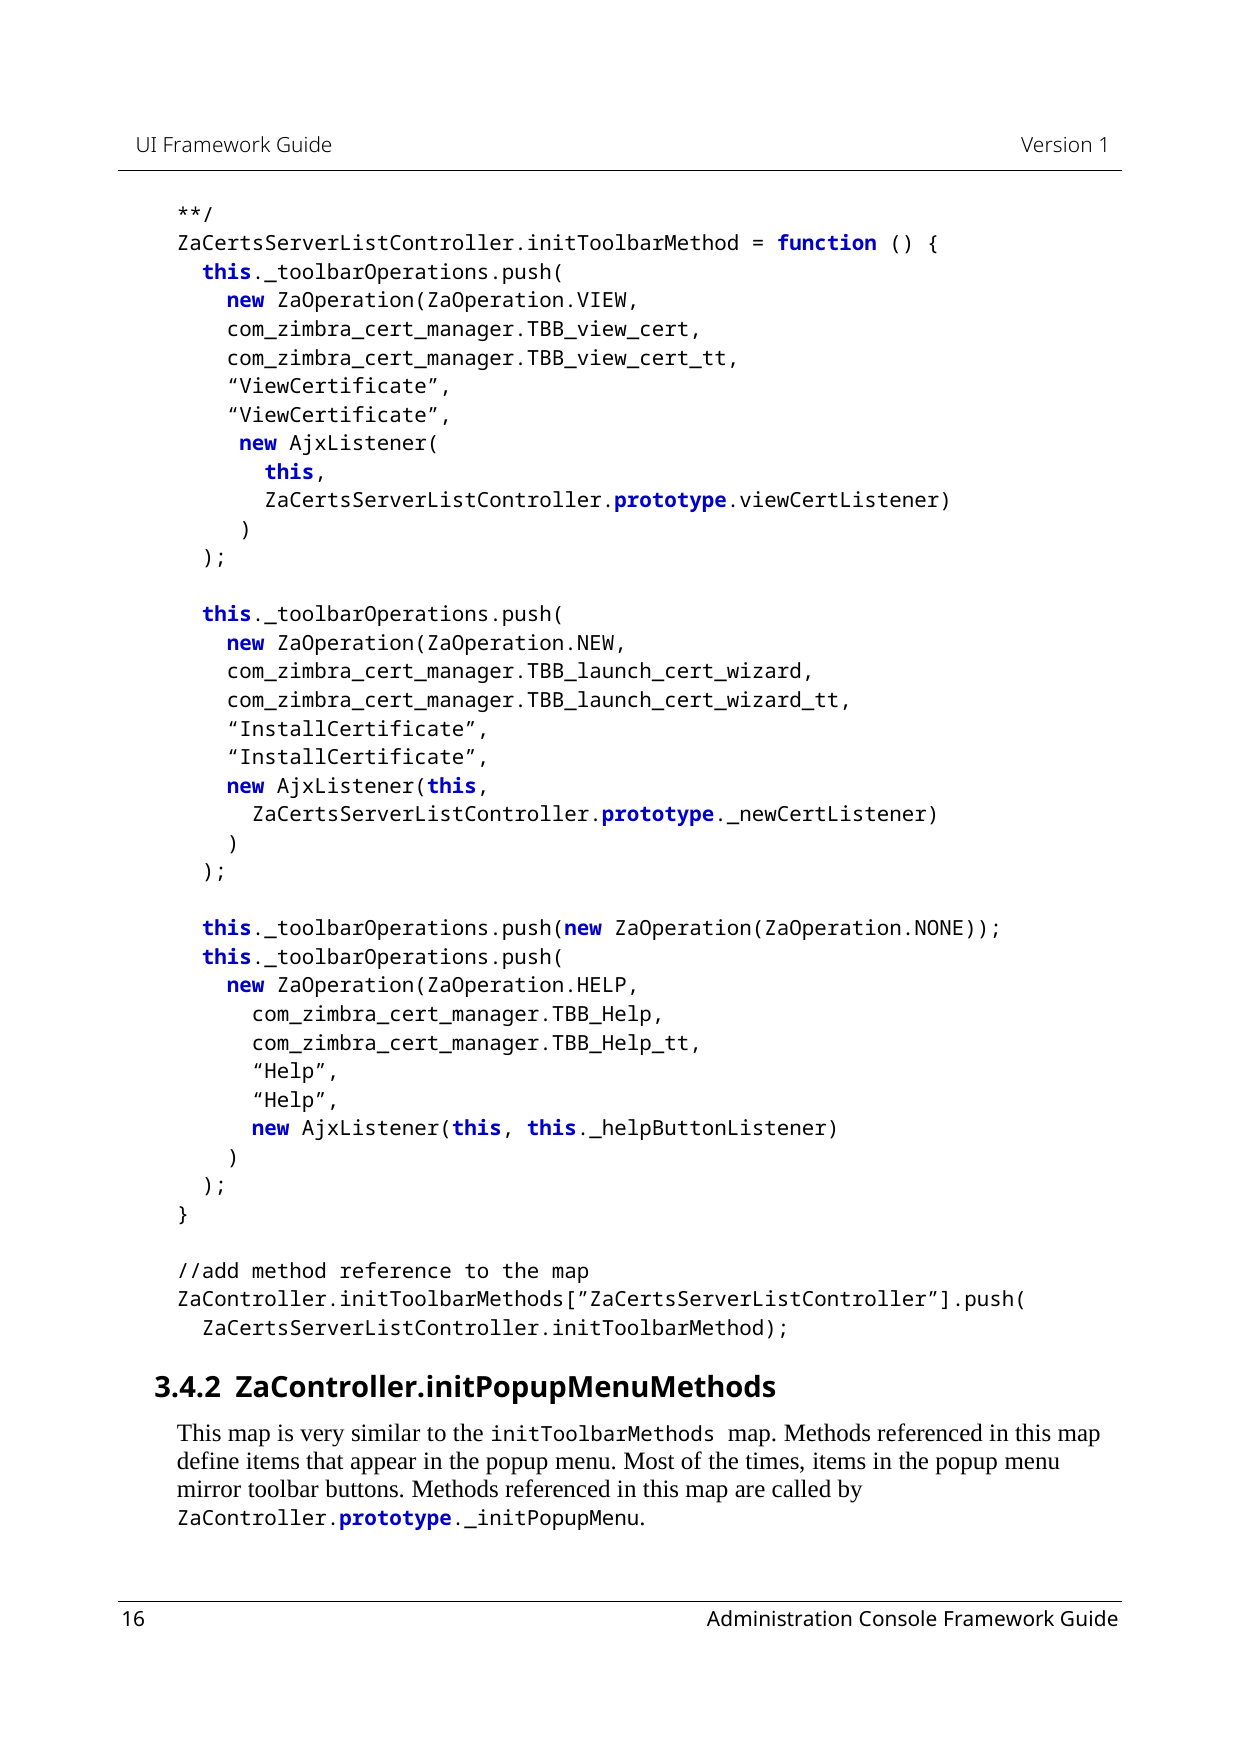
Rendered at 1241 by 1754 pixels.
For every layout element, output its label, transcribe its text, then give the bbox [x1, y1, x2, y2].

text ZaController.initToolbarMethods[”ZaCertsServerListController”].push( [177, 1284, 1122, 1313]
text ZaCertsServerListController.initToolbarMethod); [177, 1313, 1122, 1341]
text “InstallCertificate”, [177, 713, 1122, 742]
subtitle ZaController.initPopupMenuMethods [154, 1366, 1122, 1406]
text ); [177, 856, 1122, 885]
text new AjxListener(this, [177, 771, 1122, 799]
text com_zimbra_cert_manager.TBB_launch_cert_wizard, [177, 656, 1122, 685]
text new ZaOperation(ZaOperation.NEW, [177, 628, 1122, 656]
text new ZaOperation(ZaOperation.VIEW, [177, 285, 1122, 314]
text ) [177, 1142, 1122, 1170]
text ); [177, 1170, 1122, 1199]
text this._toolbarOperations.push( [177, 942, 1122, 970]
text ZaCertsServerListController.initToolbarMethod = function () { [177, 228, 1122, 257]
text new ZaOperation(ZaOperation.HELP, [177, 970, 1122, 999]
text } [177, 1199, 1122, 1227]
text “ViewCertificate”, [177, 371, 1122, 399]
text ); [177, 542, 1122, 571]
text com_zimbra_cert_manager.TBB_view_cert, [177, 314, 1122, 342]
text new AjxListener( [177, 428, 1122, 457]
text com_zimbra_cert_manager.TBB_Help, [177, 999, 1122, 1027]
text ZaCertsServerListController.prototype.viewCertListener) [177, 485, 1122, 514]
text com_zimbra_cert_manager.TBB_view_cert_tt, [177, 342, 1122, 371]
text “ViewCertificate”, [177, 399, 1122, 428]
text ) [177, 828, 1122, 856]
text this._toolbarOperations.push( [177, 599, 1122, 628]
text com_zimbra_cert_manager.TBB_launch_cert_wizard_tt, [177, 685, 1122, 713]
text “Help”, [177, 1056, 1122, 1084]
text This map is very similar to the initToolbarMethods map. Methods referenced in this map define items that appear in the popup menu. Most of the times, items in the popup menu mirror toolbar buttons. Methods referenced in this map are called by ZaController.prototype._initPopupMenu. [177, 1418, 1122, 1532]
text “Help”, [177, 1084, 1122, 1113]
text com_zimbra_cert_manager.TBB_Help_tt, [177, 1027, 1122, 1056]
text ) [177, 514, 1122, 542]
text **/ [177, 200, 1122, 228]
text this._toolbarOperations.push( [177, 257, 1122, 285]
text “InstallCertificate”, [177, 742, 1122, 771]
text ZaCertsServerListController.prototype._newCertListener) [177, 799, 1122, 828]
text //add method reference to the map [177, 1256, 1122, 1284]
text new AjxListener(this, this._helpButtonListener) [177, 1113, 1122, 1142]
text this, [177, 457, 1122, 485]
text this._toolbarOperations.push(new ZaOperation(ZaOperation.NONE)); [177, 913, 1122, 942]
